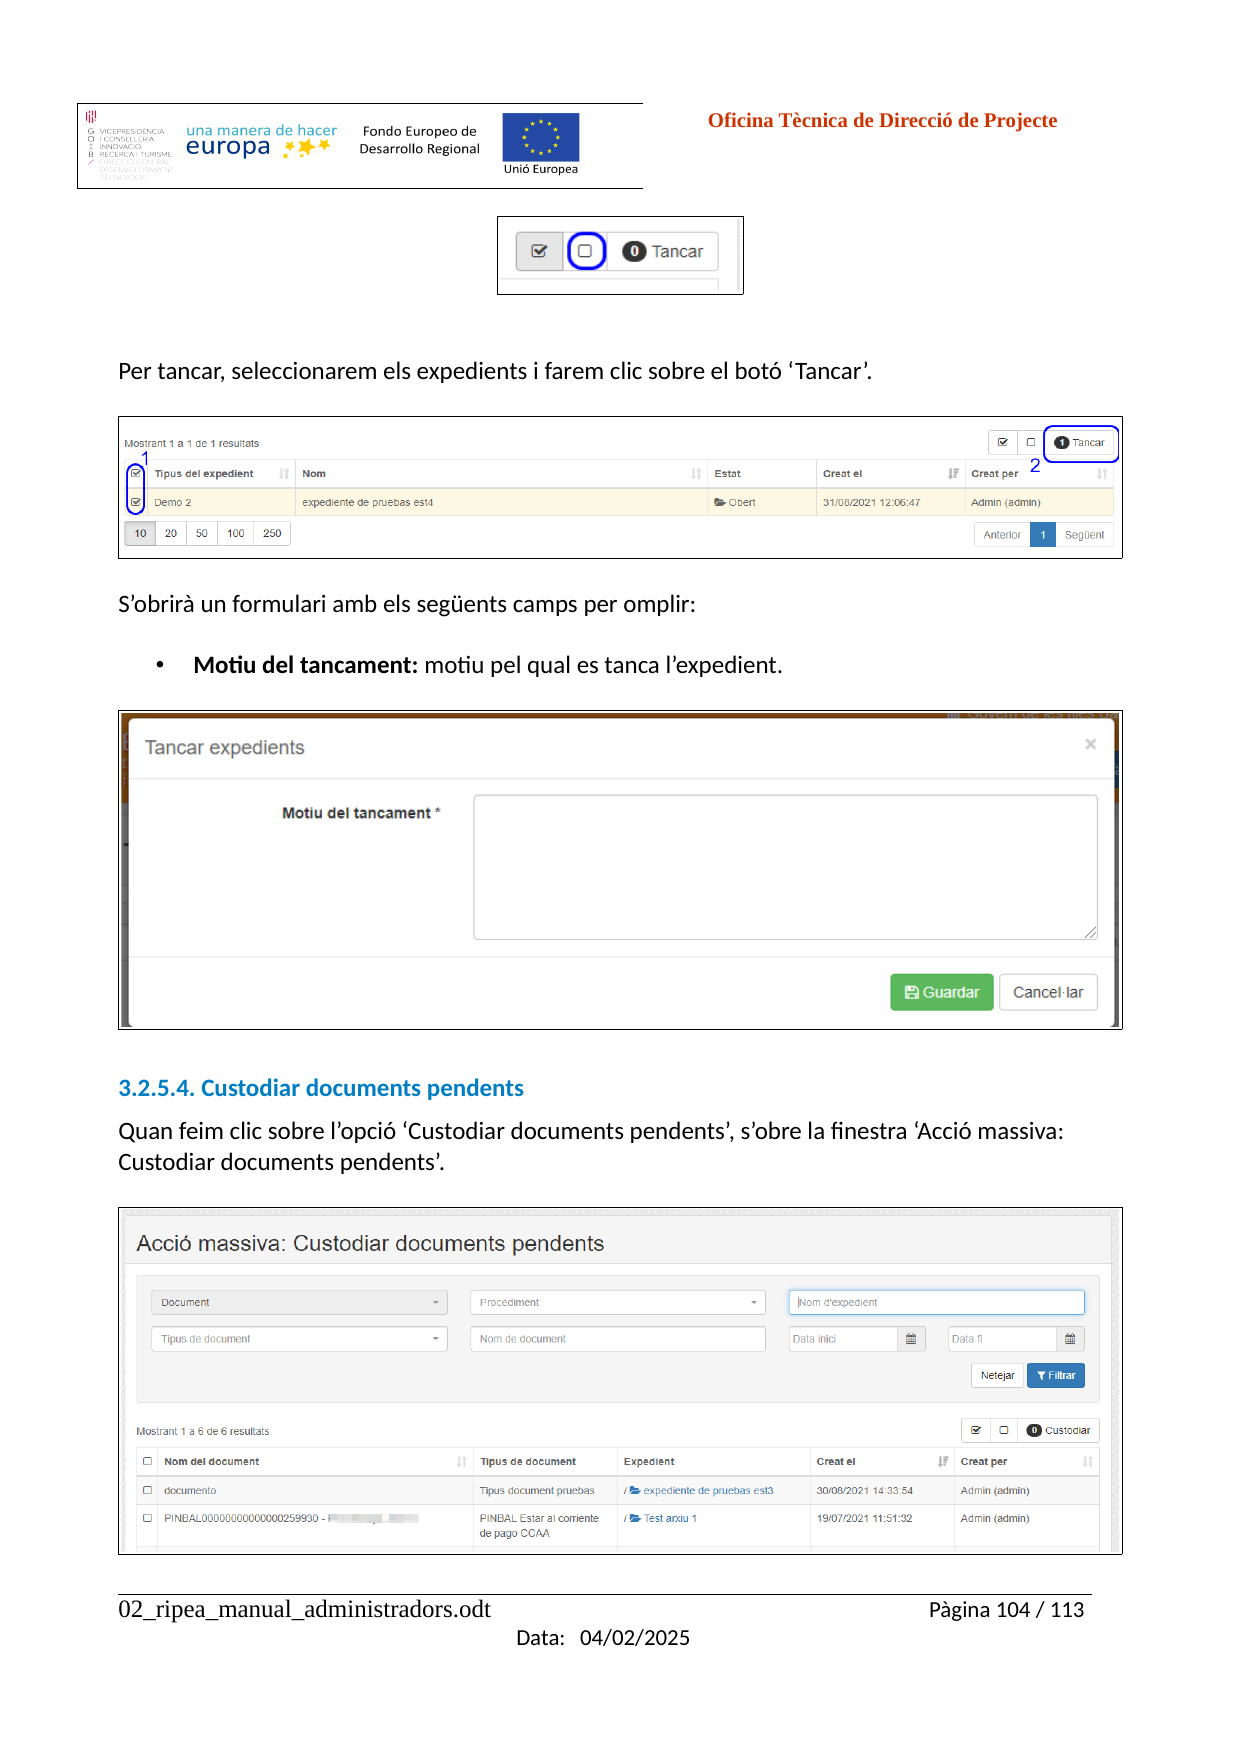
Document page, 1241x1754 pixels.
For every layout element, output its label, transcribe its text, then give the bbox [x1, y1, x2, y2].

text S’obrirà un formulari amb els següents camps per omplir: [118, 588, 1122, 619]
picture [121, 418, 1119, 555]
picture [121, 1209, 1119, 1552]
picture [82, 108, 178, 182]
list Motiu del tancament: motiu pel qual es tanca l’expedient. [156, 649, 1122, 680]
picture [500, 219, 741, 291]
text Per tancar, seleccionarem els expedients i farem clic sobre el botó ‘Tancar’. [118, 355, 1122, 385]
picture [184, 108, 585, 182]
picture [121, 713, 1119, 1027]
text Quan feim clic sobre l’opció ‘Custodiar documents pendents’, s’obre la finestra ‘Acció massiva: Custodiar documents pendents’. [118, 1115, 1122, 1176]
subtitle 3.2.5.4. Custodiar documents pendents [118, 1072, 1122, 1103]
